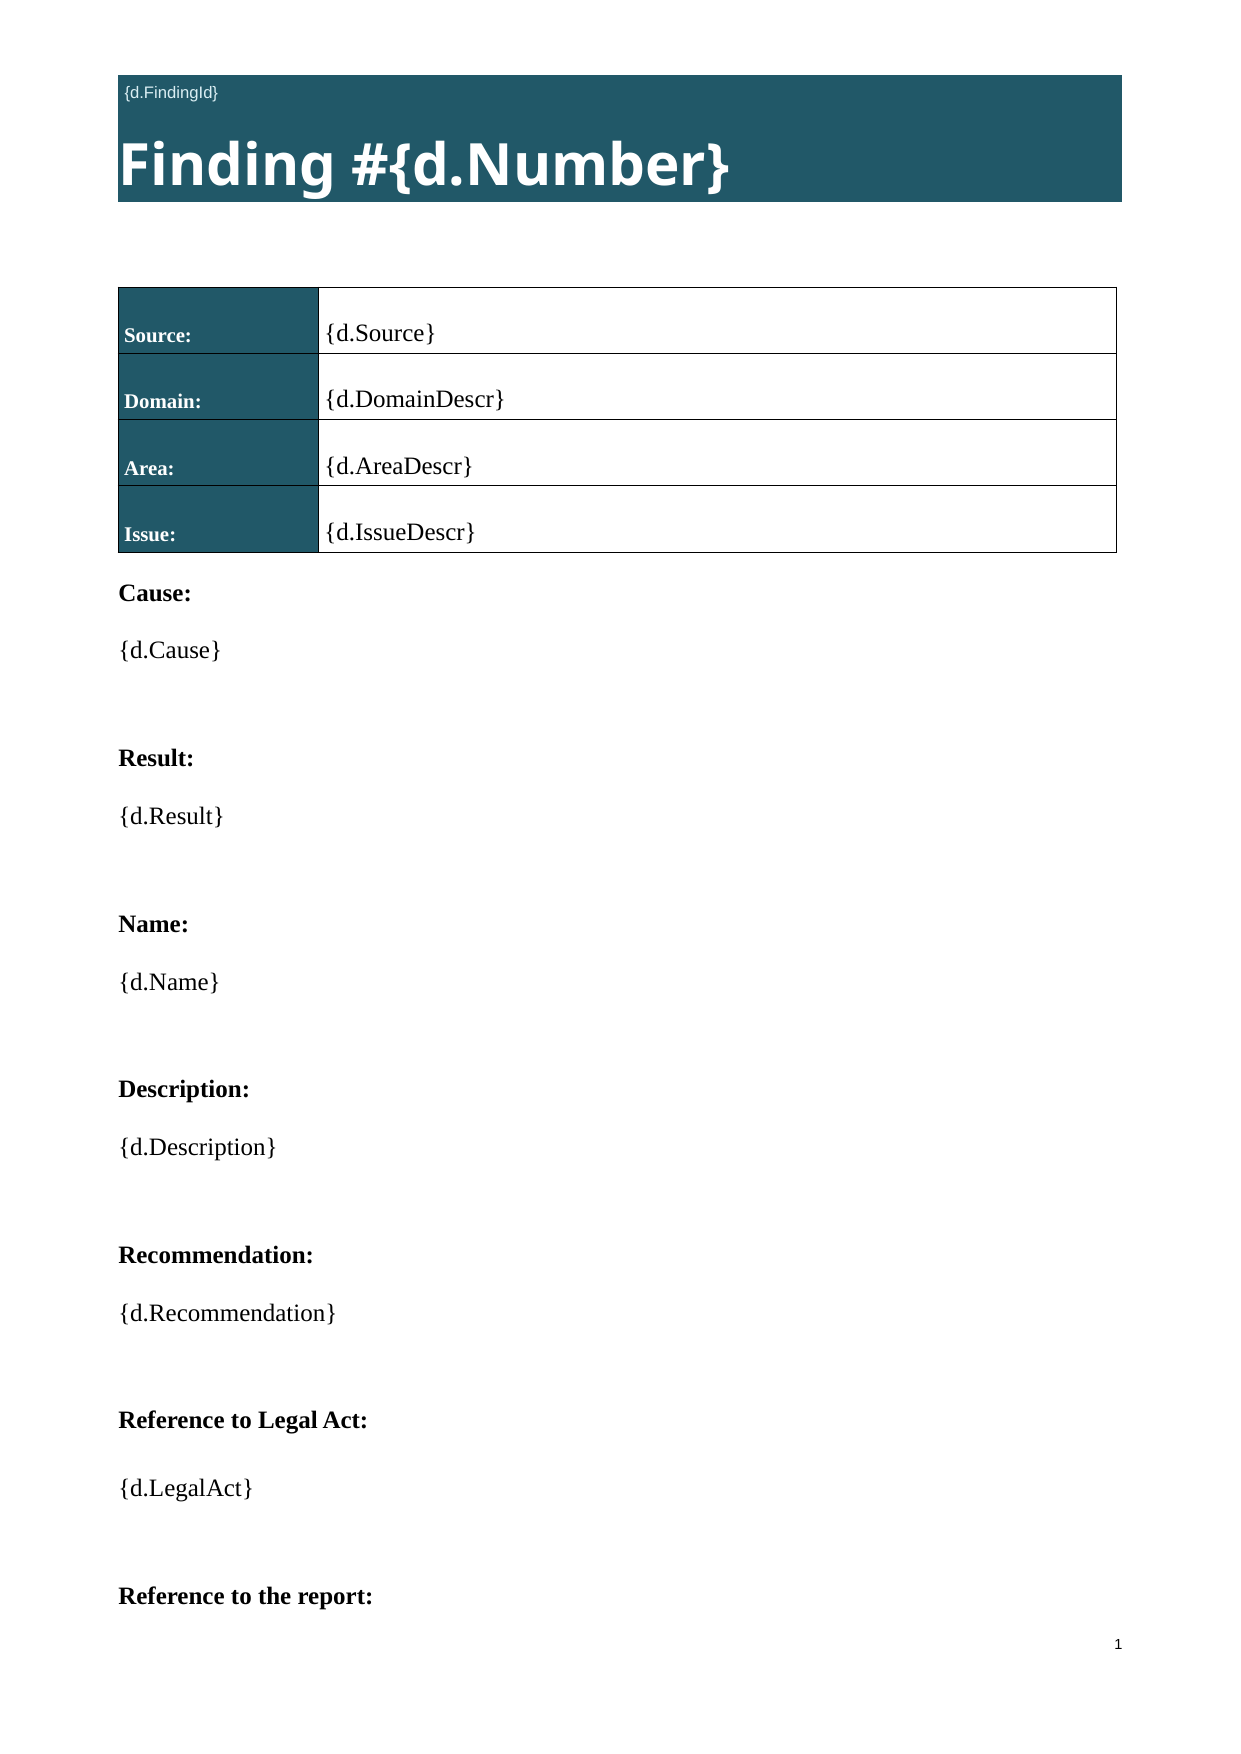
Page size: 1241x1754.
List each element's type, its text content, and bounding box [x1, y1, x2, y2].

table_header {d.Source} [319, 288, 1116, 353]
text {d.Cause} [118, 636, 1122, 664]
text {d.LegalAct} [118, 1473, 1122, 1502]
table_cell {d.AreaDescr} [319, 420, 1116, 485]
text {d.Result} [118, 801, 1122, 830]
text {d.FindingId} [118, 75, 1122, 104]
table_header Source: [119, 288, 318, 353]
table_cell Area: [119, 420, 318, 485]
text Reference to Legal Act: [118, 1405, 1122, 1434]
table_cell {d.IssueDescr} [319, 486, 1116, 552]
text Result: [118, 743, 1122, 772]
table_cell {d.DomainDescr} [319, 354, 1116, 419]
text Recommendation: [118, 1240, 1122, 1268]
text {d.Description} [118, 1132, 1122, 1161]
text {d.Recommendation} [118, 1298, 1122, 1326]
text Description: [118, 1074, 1122, 1103]
text Finding #{d.Number} [118, 123, 1122, 202]
text Name: [118, 909, 1122, 937]
text {d.Name} [118, 967, 1122, 995]
table_cell Domain: [119, 354, 318, 419]
text Reference to the report: [118, 1581, 1122, 1610]
text Cause: [118, 578, 1122, 606]
table_cell Issue: [119, 486, 318, 552]
